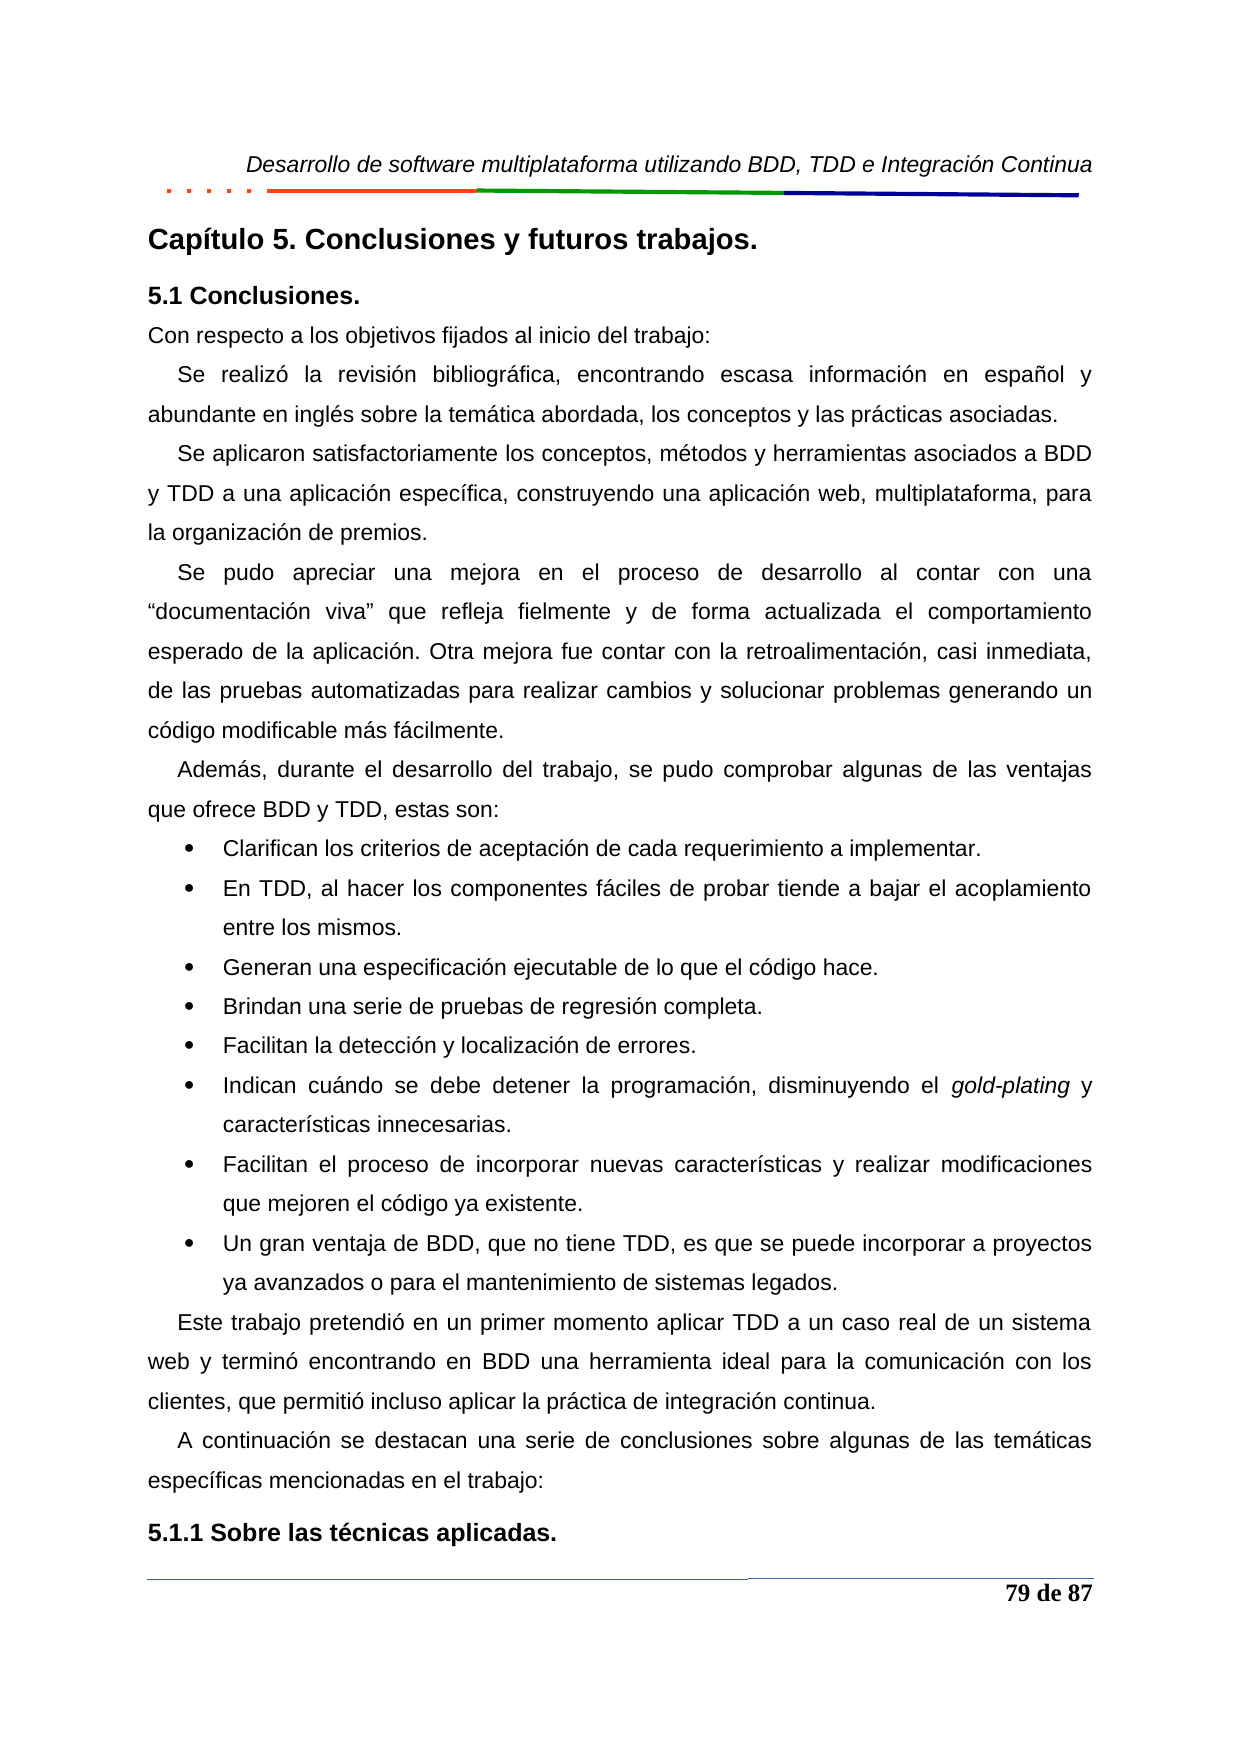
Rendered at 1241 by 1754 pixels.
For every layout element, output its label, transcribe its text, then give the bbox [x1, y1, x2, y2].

list Facilitan el proceso de incorporar nuevas características y realizar modificaciones que mejoren el código ya existente. [185, 1151, 1093, 1217]
list En TDD, al hacer los componentes fáciles de probar tiende a bajar el acoplamiento entre los mismos. [185, 874, 1093, 940]
text A continuación se destacan una serie de conclusiones sobre algunas de las temáticas específicas mencionadas en el trabajo: [148, 1427, 1093, 1493]
list Generan una especificación ejecutable de lo que el código hace. [185, 953, 1093, 980]
list Indican cuándo se debe detener la programación, disminuyendo el gold-plating y características innecesarias. [185, 1072, 1093, 1138]
text Además, durante el desarrollo del trabajo, se pudo comprobar algunas de las ventajas que ofrece BDD y TDD, estas son: [148, 756, 1093, 822]
text Este trabajo pretendió en un primer momento aplicar TDD a un caso real de un sistema web y terminó encontrando en BDD una herramienta ideal para la comunicación con los clientes, que permitió incluso aplicar la práctica de integración continua. [148, 1309, 1093, 1414]
list Un gran ventaja de BDD, que no tiene TDD, es que se puede incorporar a proyectos ya avanzados o para el mantenimiento de sistemas legados. [185, 1230, 1093, 1296]
list Facilitan la detección y localización de errores. [185, 1032, 1093, 1059]
list Brindan una serie de pruebas de regresión completa. [185, 993, 1093, 1019]
text Se aplicaron satisfactoriamente los conceptos, métodos y herramientas asociados a BDD y TDD a una aplicación específica, construyendo una aplicación web, multiplataforma, para la organización de premios. [148, 440, 1093, 546]
text Se pudo apreciar una mejora en el proceso de desarrollo al contar con una “documentación viva” que refleja fielmente y de forma actualizada el comportamiento esperado de la aplicación. Otra mejora fue contar con la retroalimentación, casi inmediata, de las pruebas automatizadas para realizar cambios y solucionar problemas generando un código modificable más fácilmente. [148, 559, 1093, 743]
subtitle 5.1 Conclusiones. [148, 281, 1093, 309]
text 5.1.1 Sobre las técnicas aplicadas. [148, 1518, 1093, 1547]
text Con respecto a los objetivos fijados al inicio del trabajo: [148, 322, 1093, 348]
subtitle Capítulo 5. Conclusiones y futuros trabajos. [148, 222, 1093, 256]
text Se realizó la revisión bibliográfica, encontrando escasa información en español y abundante en inglés sobre la temática abordada, los conceptos y las prácticas asociadas. [148, 361, 1093, 427]
list Clarifican los criterios de aceptación de cada requerimiento a implementar. [185, 835, 1093, 861]
